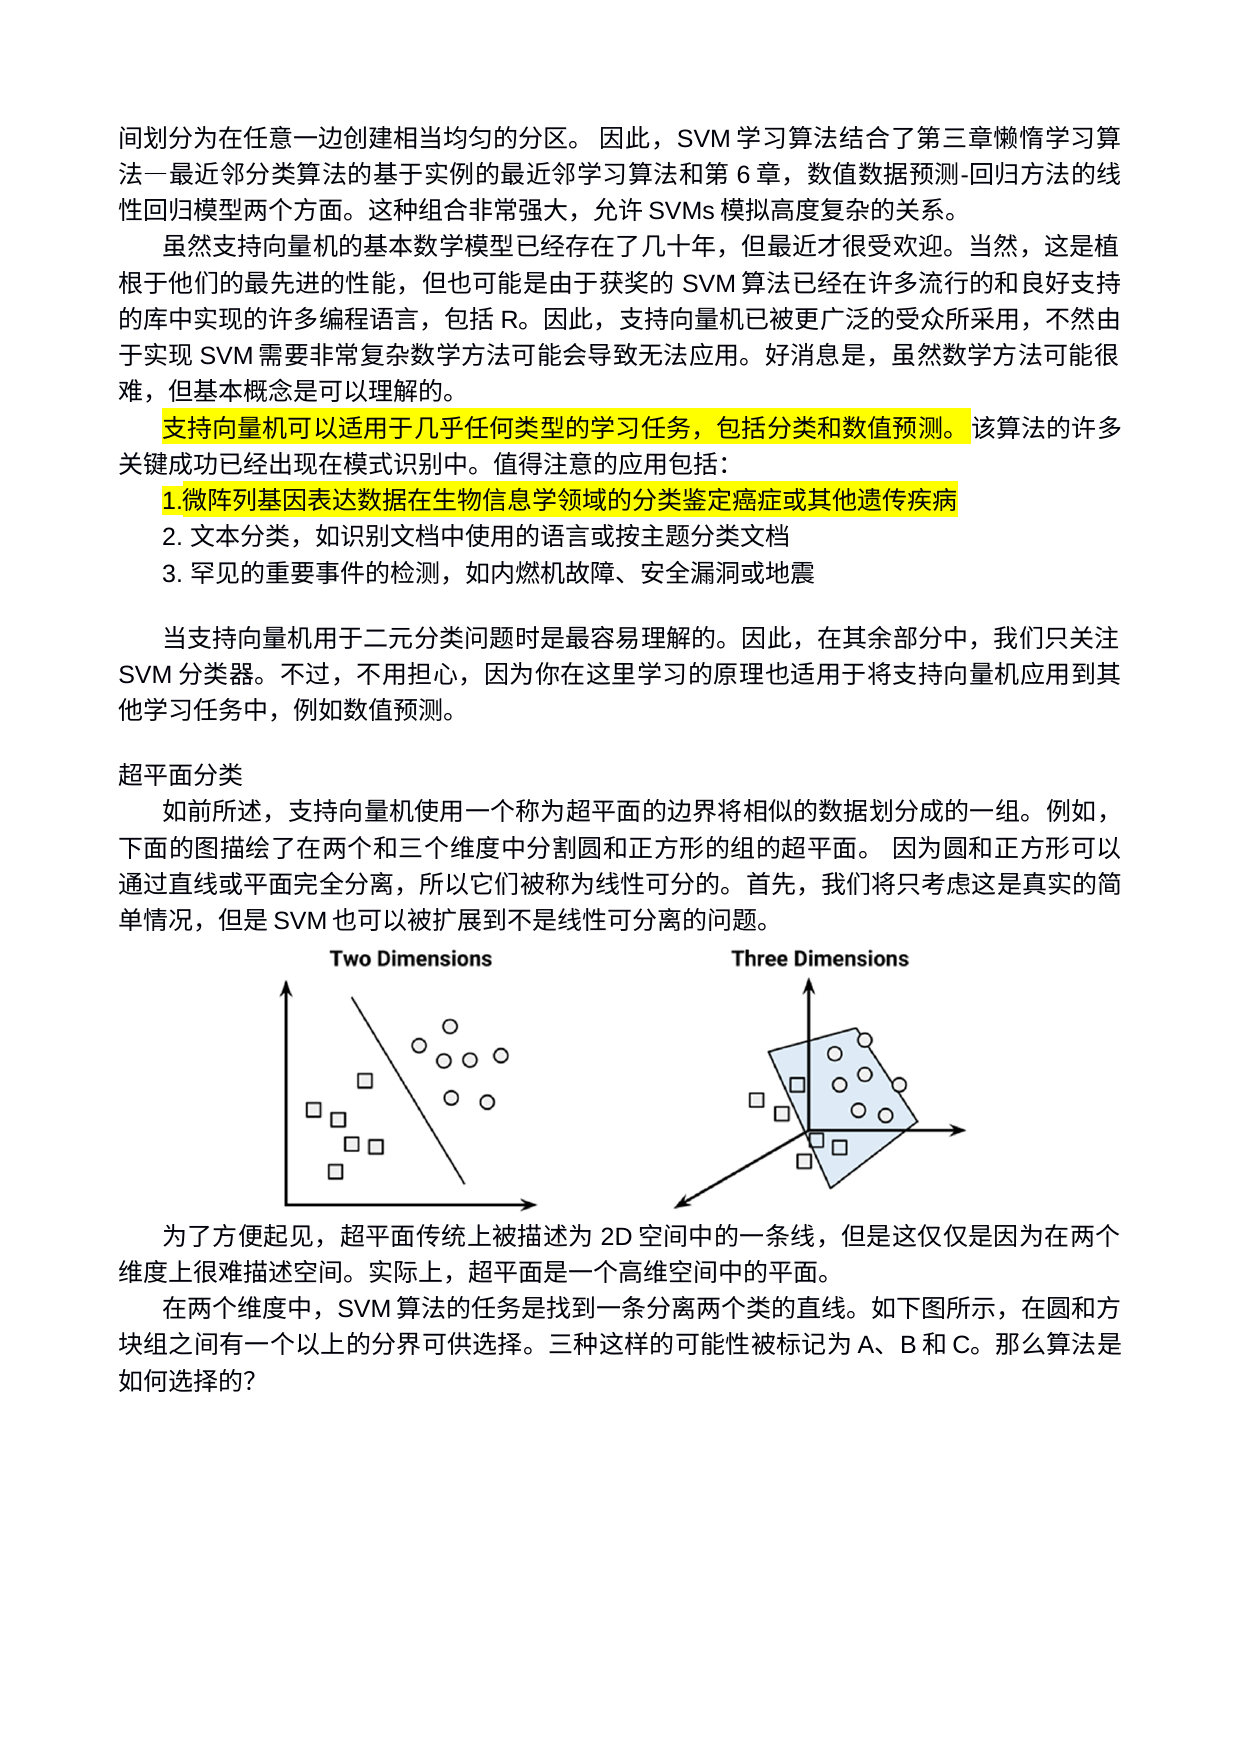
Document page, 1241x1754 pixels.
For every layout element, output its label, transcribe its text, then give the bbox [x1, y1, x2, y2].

text 虽然支持向量机的基本数学模型已经存在了几十年，但最近才很受欢迎。当然，这是植根于他们的最先进的性能，但也可能是由于获奖的SVM算法已经在许多流行的和良好支持的库中实现的许多编程语言，包括R。因此，支持向量机已被更广泛的受众所采用，不然由于实现SVM需要非常复杂数学方法可能会导致无法应用。好消息是，虽然数学方法可能很难，但基本概念是可以理解的。 [118, 227, 1122, 408]
text 1.微阵列基因表达数据在生物信息学领域的分类鉴定癌症或其他遗传疾病 [118, 481, 1122, 517]
text 超平面分类 [118, 756, 1122, 792]
text 3. 罕见的重要事件的检测，如内燃机故障、安全漏洞或地震 [118, 553, 1122, 589]
text 支持向量机可以适用于几乎任何类型的学习任务，包括分类和数值预测。该算法的许多关键成功已经出现在模式识别中。值得注意的应用包括： [118, 408, 1122, 481]
text 如前所述，支持向量机使用一个称为超平面的边界将相似的数据划分成的一组。例如，下面的图描绘了在两个和三个维度中分割圆和正方形的组的超平面。 因为圆和正方形可以通过直线或平面完全分离，所以它们被称为线性可分的。首先，我们将只考虑这是真实的简单情况，但是SVM也可以被扩展到不是线性可分离的问题。 [118, 792, 1122, 937]
text 当支持向量机用于二元分类问题时是最容易理解的。因此，在其余部分中，我们只关注SVM分类器。不过，不用担心，因为你在这里学习的原理也适用于将支持向量机应用到其他学习任务中，例如数值预测。 [118, 618, 1122, 727]
text 在两个维度中，SVM算法的任务是找到一条分离两个类的直线。如下图所示，在圆和方块组之间有一个以上的分界可供选择。三种这样的可能性被标记为A、B和C。那么算法是如何选择的？ [118, 1289, 1122, 1397]
text 为了方便起见，超平面传统上被描述为2D空间中的一条线，但是这仅仅是因为在两个维度上很难描述空间。实际上，超平面是一个高维空间中的平面。 [118, 1216, 1122, 1289]
text 2. 文本分类，如识别文档中使用的语言或按主题分类文档 [118, 517, 1122, 553]
text 间划分为在任意一边创建相当均匀的分区。 因此，SVM学习算法结合了第三章懒惰学习算法—最近邻分类算法的基于实例的最近邻学习算法和第6章，数值数据预测-回归方法的线性回归模型两个方面。这种组合非常强大，允许SVMs模拟高度复杂的关系。 [118, 118, 1122, 227]
